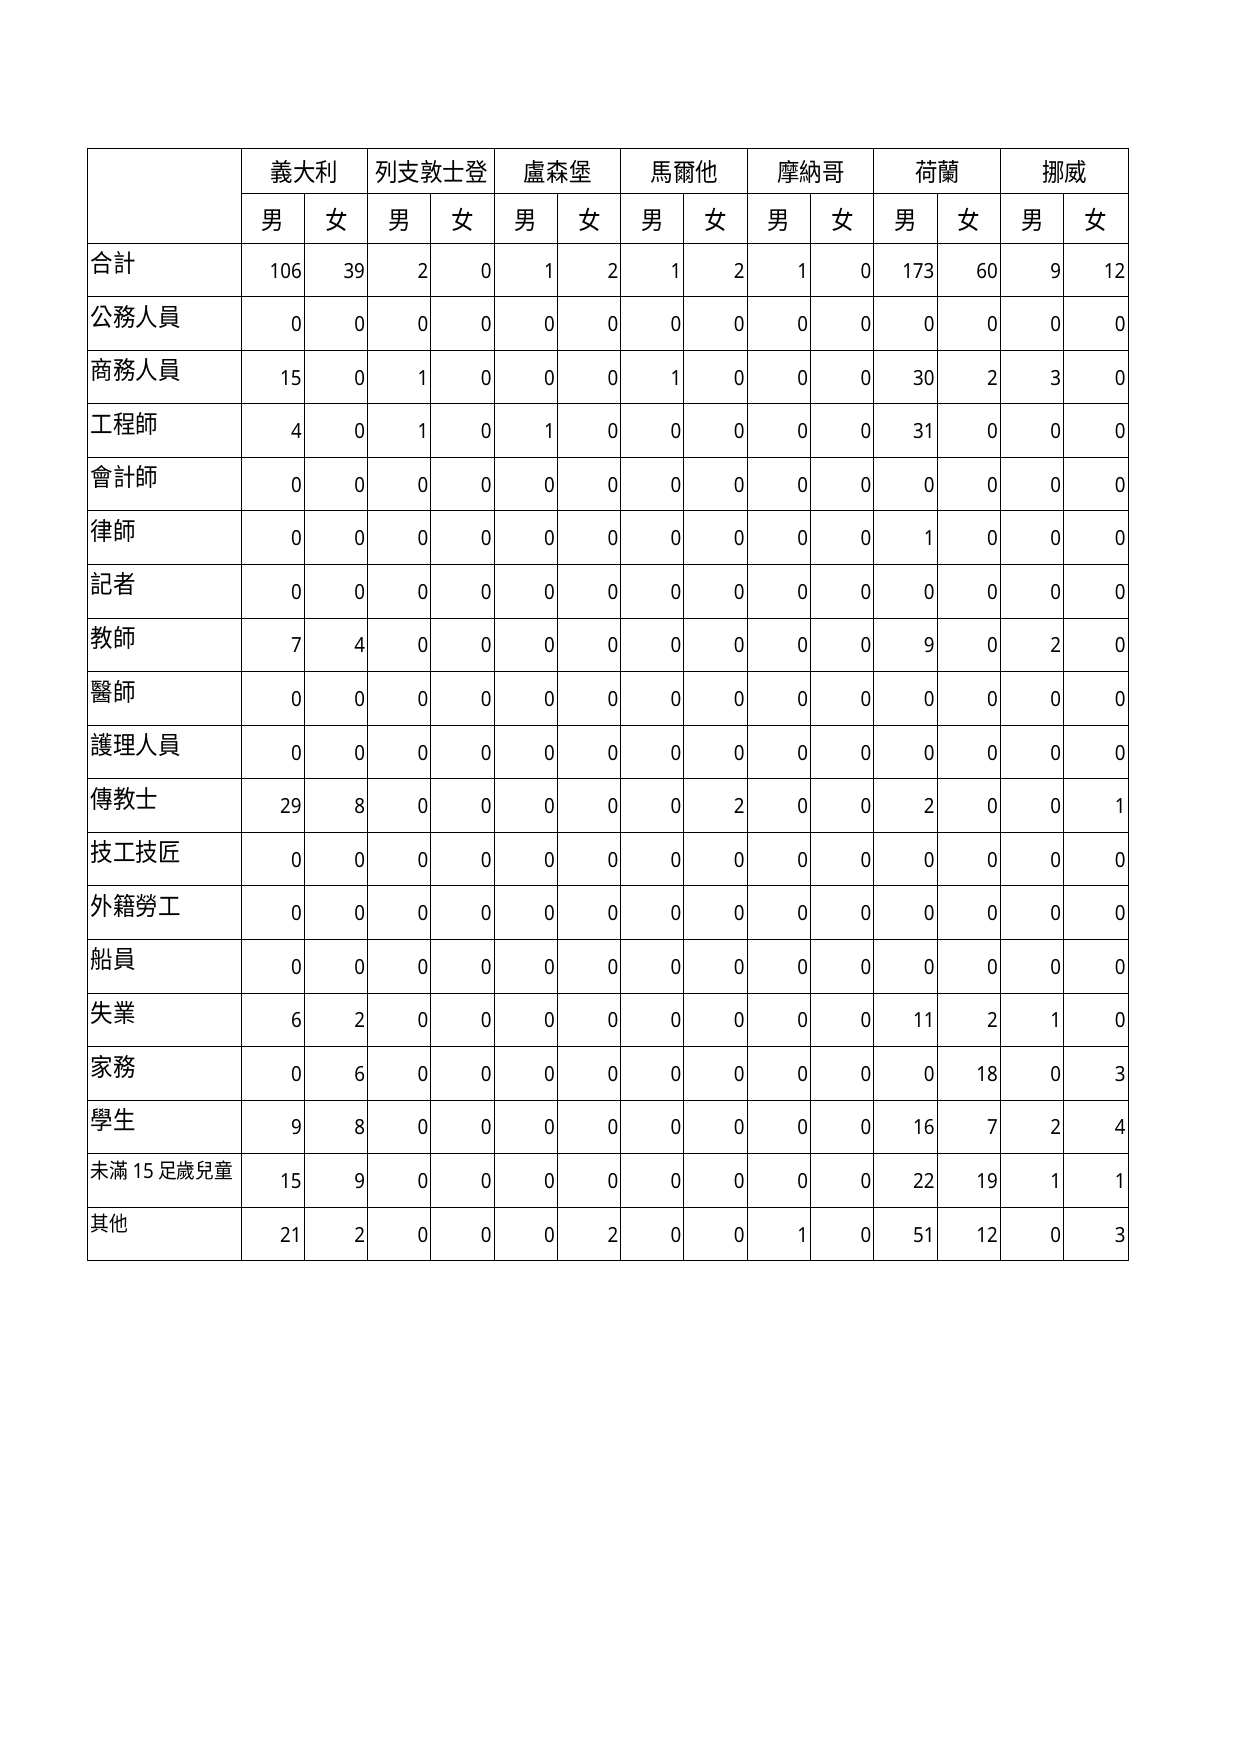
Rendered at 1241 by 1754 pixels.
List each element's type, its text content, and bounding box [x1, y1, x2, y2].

table_cell 0 [495, 940, 557, 992]
table_cell 7 [938, 1101, 1000, 1153]
table_cell 0 [748, 1047, 810, 1099]
table_cell 0 [431, 297, 494, 350]
table_cell 0 [368, 511, 430, 564]
table_cell 2 [684, 779, 747, 832]
table_cell 0 [621, 404, 683, 457]
table_cell 2 [305, 1208, 367, 1260]
table_cell 男 [748, 194, 810, 243]
table_cell 0 [621, 994, 683, 1046]
table_cell 2 [1001, 1101, 1063, 1153]
table_cell 0 [558, 833, 620, 885]
table_cell 0 [621, 1047, 683, 1099]
table_cell 0 [1001, 886, 1063, 939]
table_cell 0 [1064, 726, 1128, 778]
table_cell 0 [431, 886, 494, 939]
table_cell 0 [874, 940, 937, 992]
table_cell 0 [558, 940, 620, 992]
table_cell 0 [748, 619, 810, 671]
table_cell 0 [1001, 565, 1063, 617]
table_header 摩納哥 [748, 149, 873, 193]
table_cell 2 [938, 994, 1000, 1046]
table_cell 男 [368, 194, 430, 243]
table_cell 0 [811, 1101, 873, 1153]
table_header 列支敦士登 [368, 149, 494, 193]
table_cell 18 [938, 1047, 1000, 1099]
table_cell 21 [242, 1208, 304, 1260]
table_cell 0 [495, 672, 557, 724]
table_cell 39 [305, 244, 367, 296]
table_cell 0 [1064, 886, 1128, 939]
table_header [88, 149, 241, 243]
table_cell 0 [368, 1047, 430, 1099]
table_cell 1 [748, 244, 810, 296]
table_cell 技工技匠 [88, 833, 241, 885]
table_cell 0 [874, 458, 937, 510]
table_cell 0 [1001, 511, 1063, 564]
table_cell 0 [1001, 404, 1063, 457]
table_cell 護理人員 [88, 726, 241, 778]
table_cell 0 [1001, 458, 1063, 510]
table_cell 1 [1001, 994, 1063, 1046]
table_cell 1 [621, 244, 683, 296]
table_cell 0 [495, 458, 557, 510]
table_cell 男 [495, 194, 557, 243]
table_cell 0 [621, 1101, 683, 1153]
table_cell 0 [558, 672, 620, 724]
table_cell 0 [874, 833, 937, 885]
table_cell 6 [305, 1047, 367, 1099]
table_cell 0 [1064, 994, 1128, 1046]
table_cell 0 [811, 351, 873, 403]
table_cell 0 [621, 565, 683, 617]
table_cell 0 [305, 404, 367, 457]
table_cell 0 [811, 619, 873, 671]
table_cell 29 [242, 779, 304, 832]
table_cell 0 [684, 1101, 747, 1153]
table_cell 家務 [88, 1047, 241, 1099]
table_cell 0 [938, 672, 1000, 724]
table_cell 1 [621, 351, 683, 403]
table_cell 0 [874, 672, 937, 724]
table_cell 0 [431, 940, 494, 992]
table_cell 15 [242, 1154, 304, 1207]
table_cell 0 [1001, 1047, 1063, 1099]
table_cell 0 [748, 351, 810, 403]
table_cell 1 [1064, 779, 1128, 832]
table_cell 0 [431, 404, 494, 457]
table_cell 女 [811, 194, 873, 243]
table_cell 0 [621, 672, 683, 724]
table_cell 0 [684, 511, 747, 564]
table_cell 外籍勞工 [88, 886, 241, 939]
table_cell 0 [431, 351, 494, 403]
table_cell 0 [368, 886, 430, 939]
table_cell 0 [305, 351, 367, 403]
table_cell 0 [431, 994, 494, 1046]
table_cell 0 [242, 886, 304, 939]
table_cell 0 [368, 779, 430, 832]
table_cell 0 [684, 994, 747, 1046]
table_cell 0 [748, 833, 810, 885]
table_cell 0 [938, 297, 1000, 350]
table_cell 0 [1064, 404, 1128, 457]
table_cell 0 [558, 726, 620, 778]
table_cell 0 [495, 1047, 557, 1099]
table_cell 0 [811, 511, 873, 564]
table_cell 0 [938, 619, 1000, 671]
table_cell 0 [938, 833, 1000, 885]
table_cell 0 [368, 940, 430, 992]
table_cell 失業 [88, 994, 241, 1046]
table_cell 0 [748, 886, 810, 939]
table_cell 0 [368, 1101, 430, 1153]
table_cell 0 [748, 994, 810, 1046]
table_cell 男 [874, 194, 937, 243]
table_cell 16 [874, 1101, 937, 1153]
table_cell 0 [368, 726, 430, 778]
table_cell 0 [431, 779, 494, 832]
table_cell 0 [1001, 726, 1063, 778]
table_cell 男 [1001, 194, 1063, 243]
table_cell 0 [621, 779, 683, 832]
table_cell 0 [495, 1101, 557, 1153]
table_cell 0 [558, 1101, 620, 1153]
table_cell 0 [368, 565, 430, 617]
table_cell 0 [811, 1154, 873, 1207]
table_cell 0 [368, 994, 430, 1046]
table_cell 會計師 [88, 458, 241, 510]
table_cell 0 [305, 833, 367, 885]
table_cell 173 [874, 244, 937, 296]
table_cell 0 [684, 458, 747, 510]
table_cell 1 [368, 404, 430, 457]
table_cell 0 [621, 458, 683, 510]
table_cell 律師 [88, 511, 241, 564]
table_cell 1 [495, 244, 557, 296]
table_cell 0 [938, 779, 1000, 832]
table_cell 0 [811, 994, 873, 1046]
table_cell 0 [495, 619, 557, 671]
table_cell 0 [874, 886, 937, 939]
table_cell 0 [874, 297, 937, 350]
table_cell 3 [1064, 1047, 1128, 1099]
table_cell 0 [748, 404, 810, 457]
table_cell 0 [684, 404, 747, 457]
table_cell 0 [1064, 833, 1128, 885]
table_cell 0 [748, 726, 810, 778]
table_cell 公務人員 [88, 297, 241, 350]
table_cell 女 [431, 194, 494, 243]
table_cell 1 [368, 351, 430, 403]
table_cell 4 [1064, 1101, 1128, 1153]
table_cell 0 [368, 619, 430, 671]
table_cell 4 [305, 619, 367, 671]
table_cell 0 [938, 886, 1000, 939]
table_cell 0 [305, 458, 367, 510]
table_cell 12 [938, 1208, 1000, 1260]
table_cell 3 [1001, 351, 1063, 403]
table_cell 0 [558, 351, 620, 403]
table_cell 1 [495, 404, 557, 457]
table_cell 0 [431, 244, 494, 296]
table_cell 60 [938, 244, 1000, 296]
table_cell 0 [1001, 779, 1063, 832]
table_cell 22 [874, 1154, 937, 1207]
table_cell 女 [1064, 194, 1128, 243]
table_cell 0 [368, 1208, 430, 1260]
table_cell 0 [305, 511, 367, 564]
table_cell 19 [938, 1154, 1000, 1207]
table_cell 0 [938, 511, 1000, 564]
table_cell 0 [431, 1047, 494, 1099]
table_cell 0 [558, 619, 620, 671]
table_cell 9 [1001, 244, 1063, 296]
table_cell 學生 [88, 1101, 241, 1153]
table_cell 0 [495, 779, 557, 832]
table_cell 0 [811, 779, 873, 832]
table_cell 0 [305, 565, 367, 617]
table_cell 0 [811, 726, 873, 778]
table_cell 0 [495, 297, 557, 350]
table_cell 2 [938, 351, 1000, 403]
table_cell 0 [242, 940, 304, 992]
table_cell 0 [242, 458, 304, 510]
table_cell 0 [811, 1047, 873, 1099]
table_cell 0 [938, 458, 1000, 510]
table_cell 0 [874, 726, 937, 778]
table_cell 0 [1001, 940, 1063, 992]
table_cell 0 [305, 297, 367, 350]
table_cell 0 [748, 458, 810, 510]
table_cell 0 [242, 297, 304, 350]
table_cell 0 [431, 458, 494, 510]
table_cell 0 [495, 833, 557, 885]
table_cell 0 [431, 511, 494, 564]
table_cell 0 [495, 886, 557, 939]
table_cell 0 [431, 565, 494, 617]
table_cell 女 [305, 194, 367, 243]
table_cell 0 [811, 244, 873, 296]
table_cell 0 [431, 1208, 494, 1260]
table_cell 0 [495, 351, 557, 403]
table_cell 1 [748, 1208, 810, 1260]
table_cell 0 [684, 1208, 747, 1260]
table_cell 0 [431, 619, 494, 671]
table_cell 0 [621, 1154, 683, 1207]
table_cell 0 [748, 1154, 810, 1207]
table_cell 0 [368, 1154, 430, 1207]
table_cell 未滿15足歲兒童 [88, 1154, 241, 1207]
table_cell 8 [305, 1101, 367, 1153]
table_cell 0 [431, 726, 494, 778]
table_cell 0 [684, 726, 747, 778]
table_cell 0 [684, 1047, 747, 1099]
table_cell 0 [811, 940, 873, 992]
table_cell 2 [305, 994, 367, 1046]
table_header 荷蘭 [874, 149, 1000, 193]
table_cell 0 [684, 351, 747, 403]
table_cell 0 [242, 1047, 304, 1099]
table_cell 0 [558, 886, 620, 939]
table_cell 0 [874, 565, 937, 617]
table_cell 0 [242, 511, 304, 564]
table_cell 0 [495, 565, 557, 617]
table_cell 0 [748, 672, 810, 724]
table_cell 0 [748, 940, 810, 992]
table_cell 0 [684, 886, 747, 939]
table_cell 0 [558, 994, 620, 1046]
table_cell 0 [811, 404, 873, 457]
table_cell 0 [368, 672, 430, 724]
table_cell 0 [495, 511, 557, 564]
table_cell 教師 [88, 619, 241, 671]
table_cell 9 [242, 1101, 304, 1153]
table_cell 30 [874, 351, 937, 403]
table_cell 0 [684, 940, 747, 992]
table_cell 0 [368, 833, 430, 885]
table_cell 0 [305, 726, 367, 778]
table_cell 0 [1001, 833, 1063, 885]
table_cell 0 [938, 404, 1000, 457]
table_cell 0 [242, 833, 304, 885]
table_cell 0 [1064, 351, 1128, 403]
table_header 盧森堡 [495, 149, 620, 193]
table_cell 0 [558, 458, 620, 510]
table_cell 1 [1064, 1154, 1128, 1207]
table_cell 2 [368, 244, 430, 296]
table_cell 51 [874, 1208, 937, 1260]
table_cell 0 [684, 1154, 747, 1207]
table_cell 0 [431, 672, 494, 724]
table_cell 0 [495, 1154, 557, 1207]
table_cell 3 [1064, 1208, 1128, 1260]
table_cell 2 [558, 1208, 620, 1260]
table_cell 0 [558, 1154, 620, 1207]
table_cell 男 [621, 194, 683, 243]
table_cell 0 [1064, 511, 1128, 564]
table_cell 9 [874, 619, 937, 671]
table_cell 0 [431, 1154, 494, 1207]
table_cell 8 [305, 779, 367, 832]
table_cell 12 [1064, 244, 1128, 296]
table_cell 0 [558, 779, 620, 832]
table_cell 0 [368, 458, 430, 510]
table_cell 31 [874, 404, 937, 457]
table_cell 商務人員 [88, 351, 241, 403]
table_cell 0 [811, 886, 873, 939]
table_cell 0 [621, 297, 683, 350]
table_cell 醫師 [88, 672, 241, 724]
table_cell 11 [874, 994, 937, 1046]
table_cell 0 [558, 1047, 620, 1099]
table_cell 0 [748, 779, 810, 832]
table_cell 2 [558, 244, 620, 296]
table_cell 0 [621, 940, 683, 992]
table_cell 0 [495, 1208, 557, 1260]
table_cell 0 [495, 994, 557, 1046]
table_header 馬爾他 [621, 149, 747, 193]
table_cell 0 [748, 1101, 810, 1153]
table_cell 1 [874, 511, 937, 564]
table_cell 0 [874, 1047, 937, 1099]
table_cell 0 [495, 726, 557, 778]
table_cell 0 [431, 1101, 494, 1153]
table_cell 0 [811, 672, 873, 724]
table_cell 2 [874, 779, 937, 832]
table_cell 女 [684, 194, 747, 243]
table_cell 7 [242, 619, 304, 671]
table_cell 0 [621, 1208, 683, 1260]
table_cell 15 [242, 351, 304, 403]
table_cell 船員 [88, 940, 241, 992]
table_cell 0 [811, 565, 873, 617]
table_cell 0 [938, 565, 1000, 617]
table_cell 0 [748, 565, 810, 617]
table_header 挪威 [1001, 149, 1128, 193]
table_cell 0 [684, 619, 747, 671]
table_cell 記者 [88, 565, 241, 617]
table_cell 0 [1064, 619, 1128, 671]
table_cell 0 [242, 726, 304, 778]
table_cell 1 [1001, 1154, 1063, 1207]
table_cell 0 [684, 565, 747, 617]
table_cell 0 [1064, 297, 1128, 350]
table_cell 6 [242, 994, 304, 1046]
table_cell 0 [242, 672, 304, 724]
table_cell 0 [811, 458, 873, 510]
table_cell 0 [684, 833, 747, 885]
table_cell 0 [684, 672, 747, 724]
table_cell 106 [242, 244, 304, 296]
table_cell 2 [684, 244, 747, 296]
table_cell 0 [558, 404, 620, 457]
table_cell 工程師 [88, 404, 241, 457]
table_cell 合計 [88, 244, 241, 296]
table_cell 9 [305, 1154, 367, 1207]
table_cell 0 [621, 619, 683, 671]
table_cell 0 [621, 886, 683, 939]
table_header 義大利 [242, 149, 367, 193]
table_cell 0 [558, 297, 620, 350]
table_cell 男 [242, 194, 304, 243]
table_cell 其他 [88, 1208, 241, 1260]
table_cell 0 [621, 833, 683, 885]
table_cell 0 [938, 726, 1000, 778]
table_cell 0 [1001, 297, 1063, 350]
table_cell 0 [811, 297, 873, 350]
table_cell 女 [938, 194, 1000, 243]
table_cell 0 [748, 297, 810, 350]
table_cell 0 [305, 940, 367, 992]
table_cell 0 [368, 297, 430, 350]
table_cell 傳教士 [88, 779, 241, 832]
table_cell 0 [811, 833, 873, 885]
table_cell 女 [558, 194, 620, 243]
table_cell 0 [558, 511, 620, 564]
table_cell 0 [621, 726, 683, 778]
table_cell 2 [1001, 619, 1063, 671]
table_cell 0 [621, 511, 683, 564]
table_cell 0 [684, 297, 747, 350]
table_cell 0 [305, 886, 367, 939]
table_cell 0 [558, 565, 620, 617]
table_cell 0 [748, 511, 810, 564]
table_cell 4 [242, 404, 304, 457]
table_cell 0 [1001, 1208, 1063, 1260]
table_cell 0 [938, 940, 1000, 992]
table_cell 0 [1064, 672, 1128, 724]
table_cell 0 [242, 565, 304, 617]
table_cell 0 [1064, 565, 1128, 617]
table_cell 0 [431, 833, 494, 885]
table_cell 0 [811, 1208, 873, 1260]
table_cell 0 [305, 672, 367, 724]
table_cell 0 [1001, 672, 1063, 724]
table_cell 0 [1064, 458, 1128, 510]
table_cell 0 [1064, 940, 1128, 992]
